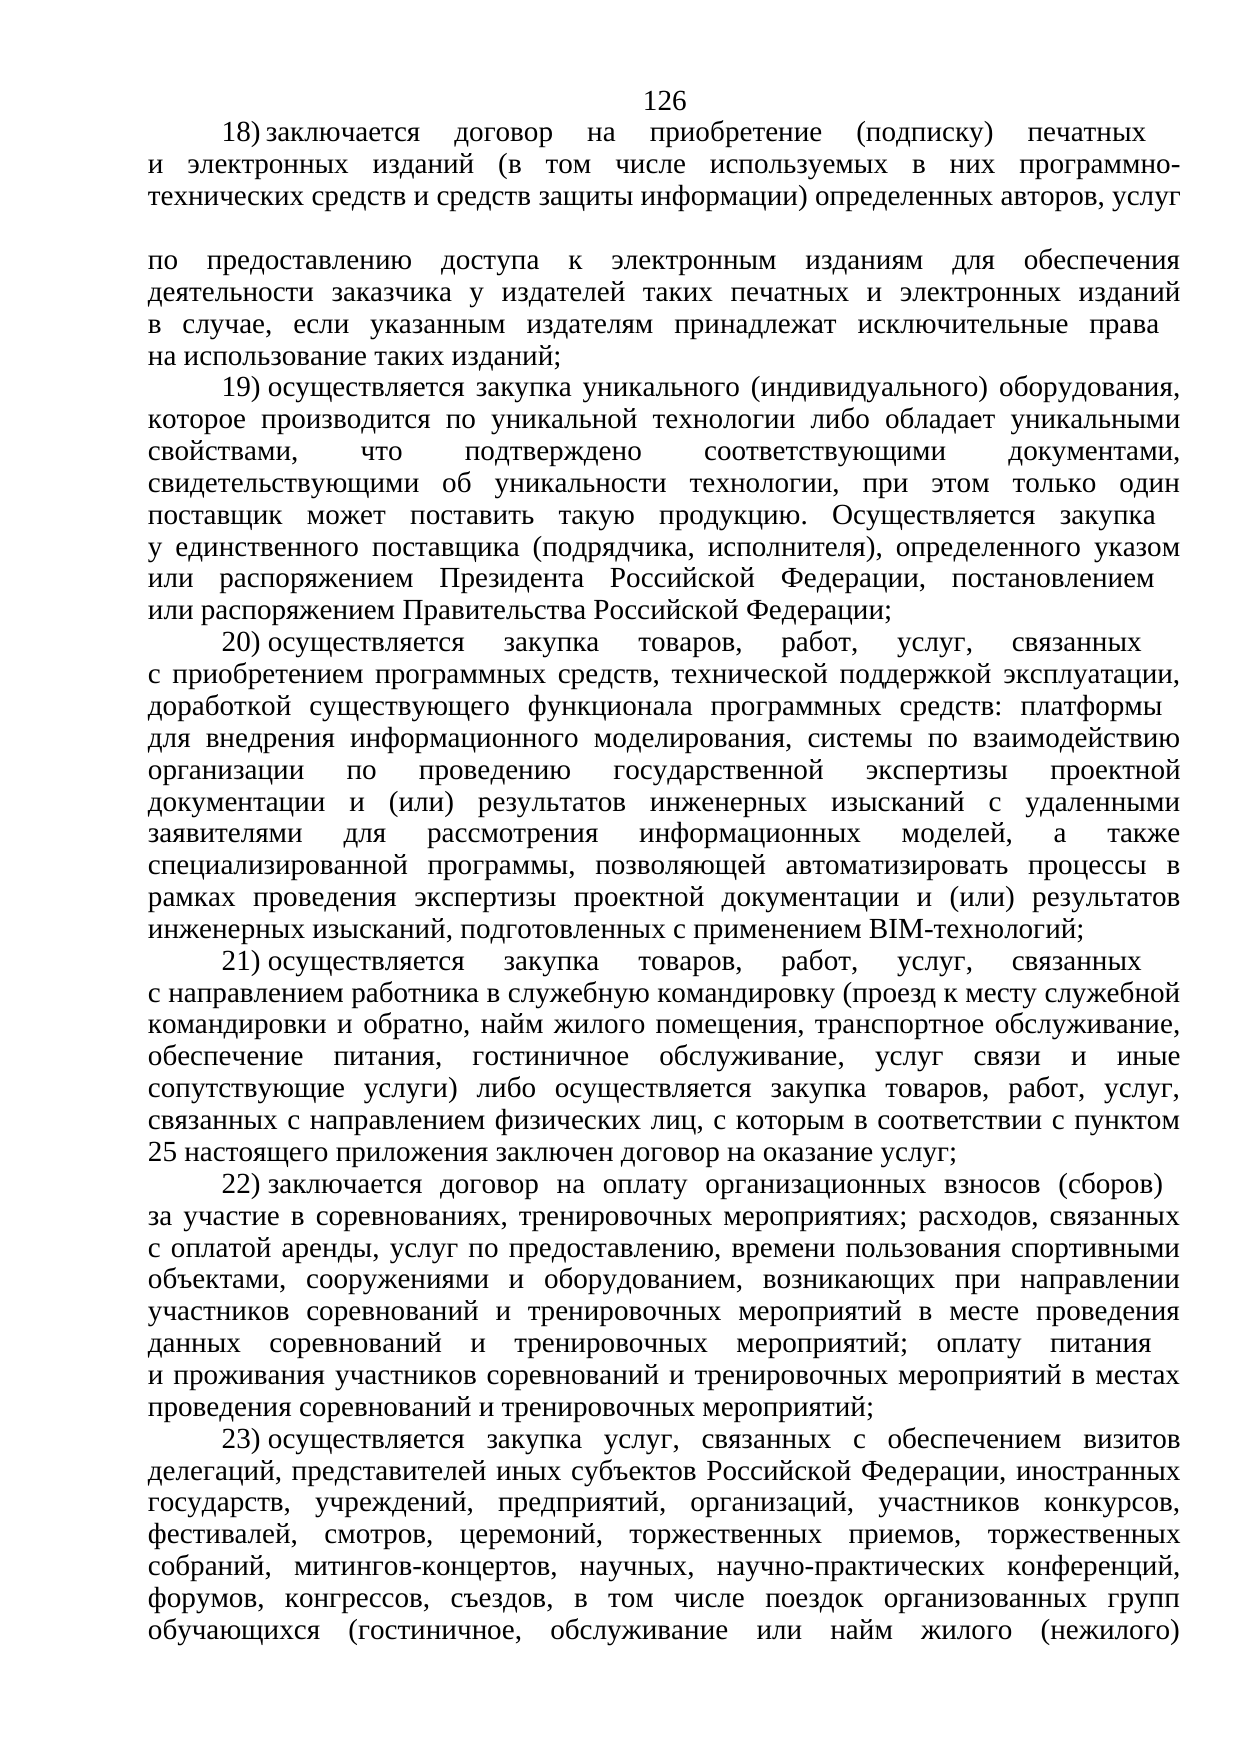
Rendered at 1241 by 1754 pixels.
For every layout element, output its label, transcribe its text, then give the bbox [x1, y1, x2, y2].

text 18) заключается договор на приобретение (подписку) печатных и электронных изданий (в том числе используемых в них программно-технических средств и средств защиты информации) определенных авторов, услуг по предоставлению доступа к электронным изданиям для обеспечения деятельности заказчика у издателей таких печатных и электронных изданий в случае, если указанным издателям принадлежат исключительные права на использование таких изданий; [148, 116, 1181, 371]
text 22) заключается договор на оплату организационных взносов (сборов) за участие в соревнованиях, тренировочных мероприятиях; расходов, связанных с оплатой аренды, услуг по предоставлению, времени пользования спортивными объектами, сооружениями и оборудованием, возникающих при направлении участников соревнований и тренировочных мероприятий в месте проведения данных соревнований и тренировочных мероприятий; оплату питания и проживания участников соревнований и тренировочных мероприятий в местах проведения соревнований и тренировочных мероприятий; [148, 1168, 1181, 1423]
text 19) осуществляется закупка уникального (индивидуального) оборудования, которое производится по уникальной технологии либо обладает уникальными свойствами, что подтверждено соответствующими документами, свидетельствующими об уникальности технологии, при этом только один поставщик может поставить такую продукцию. Осуществляется закупка у единственного поставщика (подрядчика, исполнителя), определенного указом или распоряжением Президента Российской Федерации, постановлением или распоряжением Правительства Российской Федерации; [148, 371, 1181, 626]
text 23) осуществляется закупка услуг, связанных с обеспечением визитов делегаций, представителей иных субъектов Российской Федерации, иностранных государств, учреждений, предприятий, организаций, участников конкурсов, фестивалей, смотров, церемоний, торжественных приемов, торжественных собраний, митингов-концертов, научных, научно-практических конференций, форумов, конгрессов, съездов, в том числе поездок организованных групп обучающихся (гостиничное, обслуживание или найм жилого (нежилого) [148, 1423, 1181, 1646]
text 20) осуществляется закупка товаров, работ, услуг, связанных с приобретением программных средств, технической поддержкой эксплуатации, доработкой существующего функционала программных средств: платформы для внедрения информационного моделирования, системы по взаимодействию организации по проведению государственной экспертизы проектной документации и (или) результатов инженерных изысканий с удаленными заявителями для рассмотрения информационных моделей, а также специализированной программы, позволяющей автоматизировать процессы в рамках проведения экспертизы проектной документации и (или) результатов инженерных изысканий, подготовленных с применением BIM-технологий; [148, 626, 1181, 945]
text 21) осуществляется закупка товаров, работ, услуг, связанных с направлением работника в служебную командировку (проезд к месту служебной командировки и обратно, найм жилого помещения, транспортное обслуживание, обеспечение питания, гостиничное обслуживание, услуг связи и иные сопутствующие услуги) либо осуществляется закупка товаров, работ, услуг, связанных с направлением физических лиц, с которым в соответствии с пунктом 25 настоящего приложения заключен договор на оказание услуг; [148, 945, 1181, 1168]
